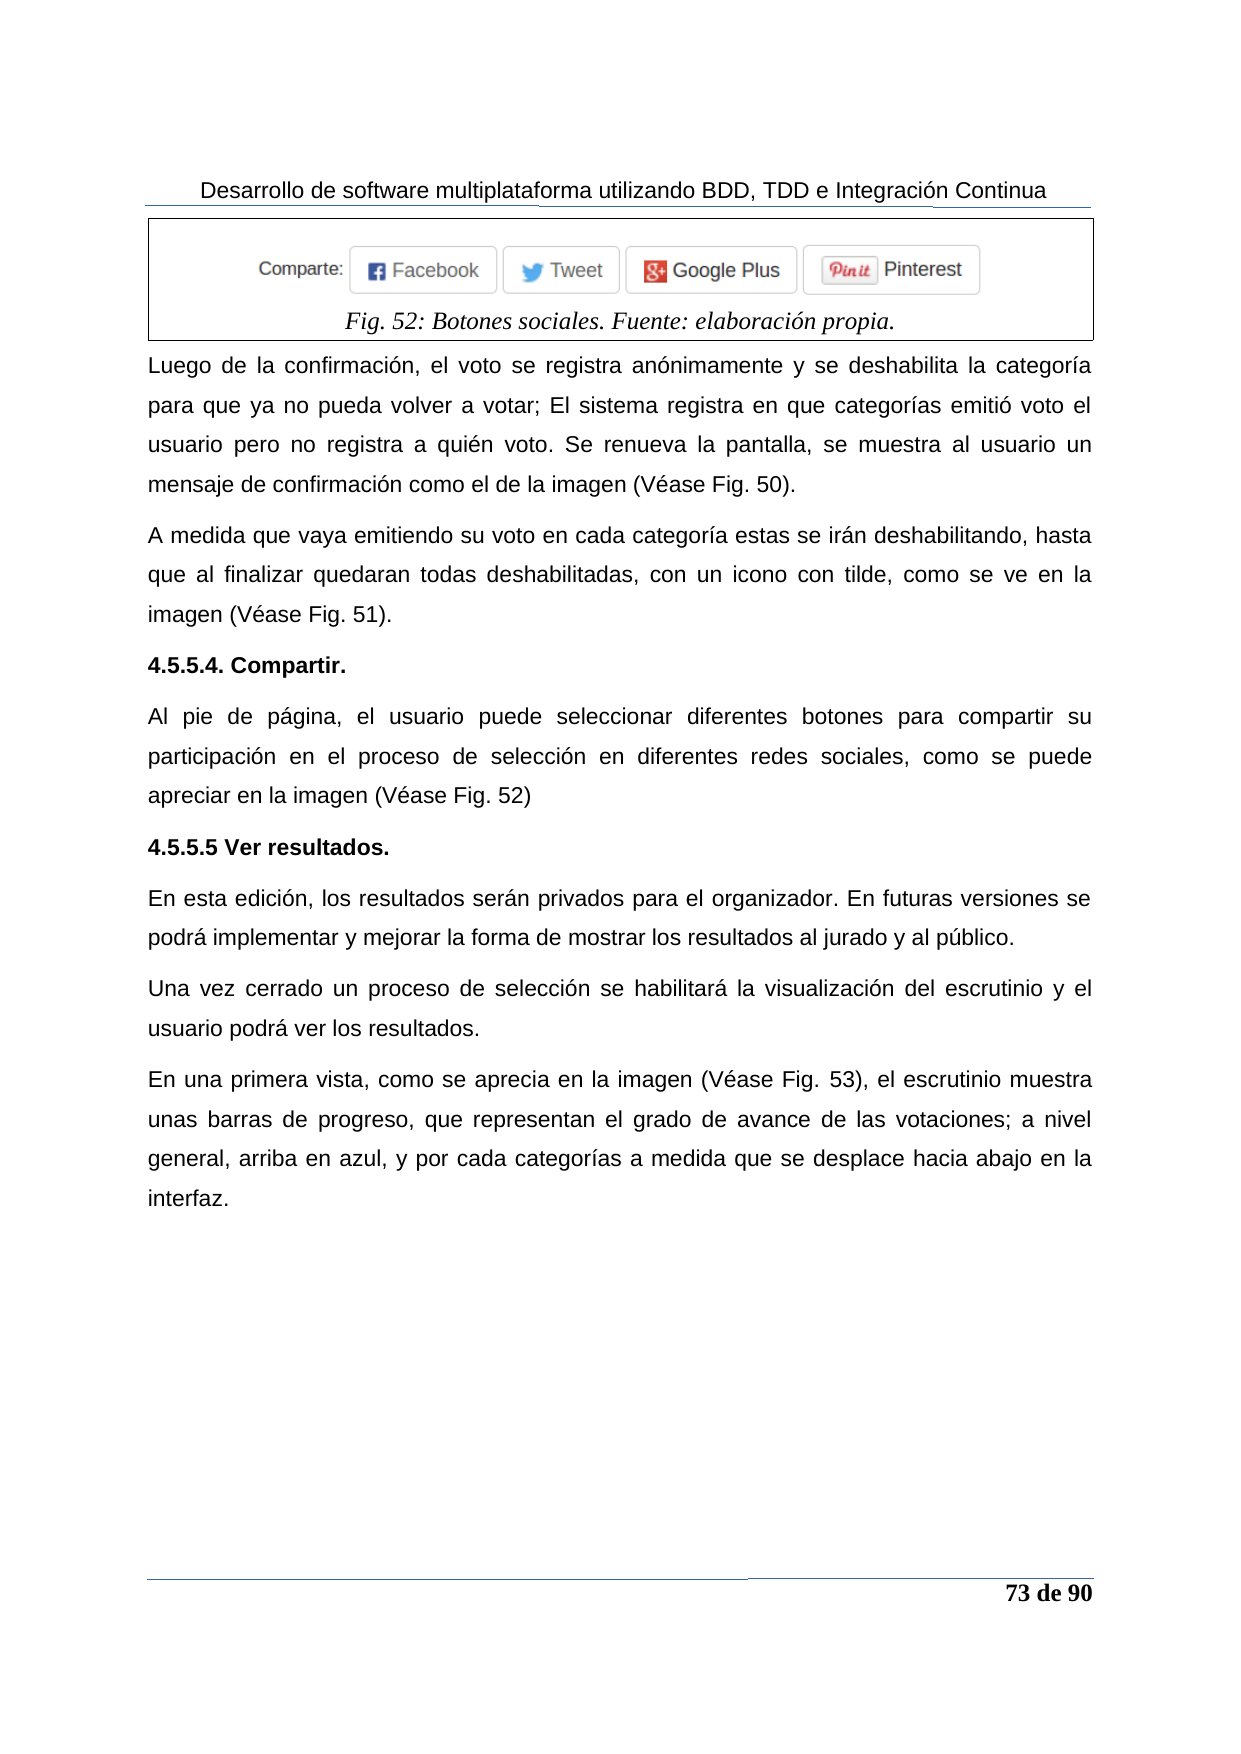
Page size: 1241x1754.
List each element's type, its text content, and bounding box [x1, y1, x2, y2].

text Al pie de página, el usuario puede seleccionar diferentes botones para compartir su participación en el proceso de selección en diferentes redes sociales, como se puede apreciar en la imagen (Véase Fig. 52) [148, 703, 1093, 808]
text En esta edición, los resultados serán privados para el organizador. En futuras versiones se podrá implementar y mejorar la forma de mostrar los resultados al jurado y al público. [148, 885, 1093, 951]
text A medida que vaya emitiendo su voto en cada categoría estas se irán deshabilitando, hasta que al finalizar quedaran todas deshabilitadas, con un icono con tilde, como se ve en la imagen (Véase Fig. 51). [148, 522, 1093, 627]
table_cell [149, 219, 1093, 340]
text Luego de la confirmación, el voto se registra anónimamente y se deshabilita la categoría para que ya no pueda volver a votar; El sistema registra en que categorías emitió voto el usuario pero no registra a quién voto. Se renueva la pantalla, se muestra al usuario un mensaje de confirmación como el de la imagen (Véase Fig. 50). [148, 352, 1093, 497]
text 4.5.5.5 Ver resultados. [148, 833, 1093, 860]
text Una vez cerrado un proceso de selección se habilitará la visualización del escrutinio y el usuario podrá ver los resultados. [148, 975, 1093, 1041]
picture [252, 236, 988, 306]
text En una primera vista, como se aprecia en la imagen (Véase Fig. 53), el escrutinio muestra unas barras de progreso, que representan el grado de avance de las votaciones; a nivel general, arriba en azul, y por cada categorías a medida que se desplace hacia abajo en la interfaz. [148, 1066, 1093, 1211]
text 4.5.5.4. Compartir. [148, 652, 1093, 678]
